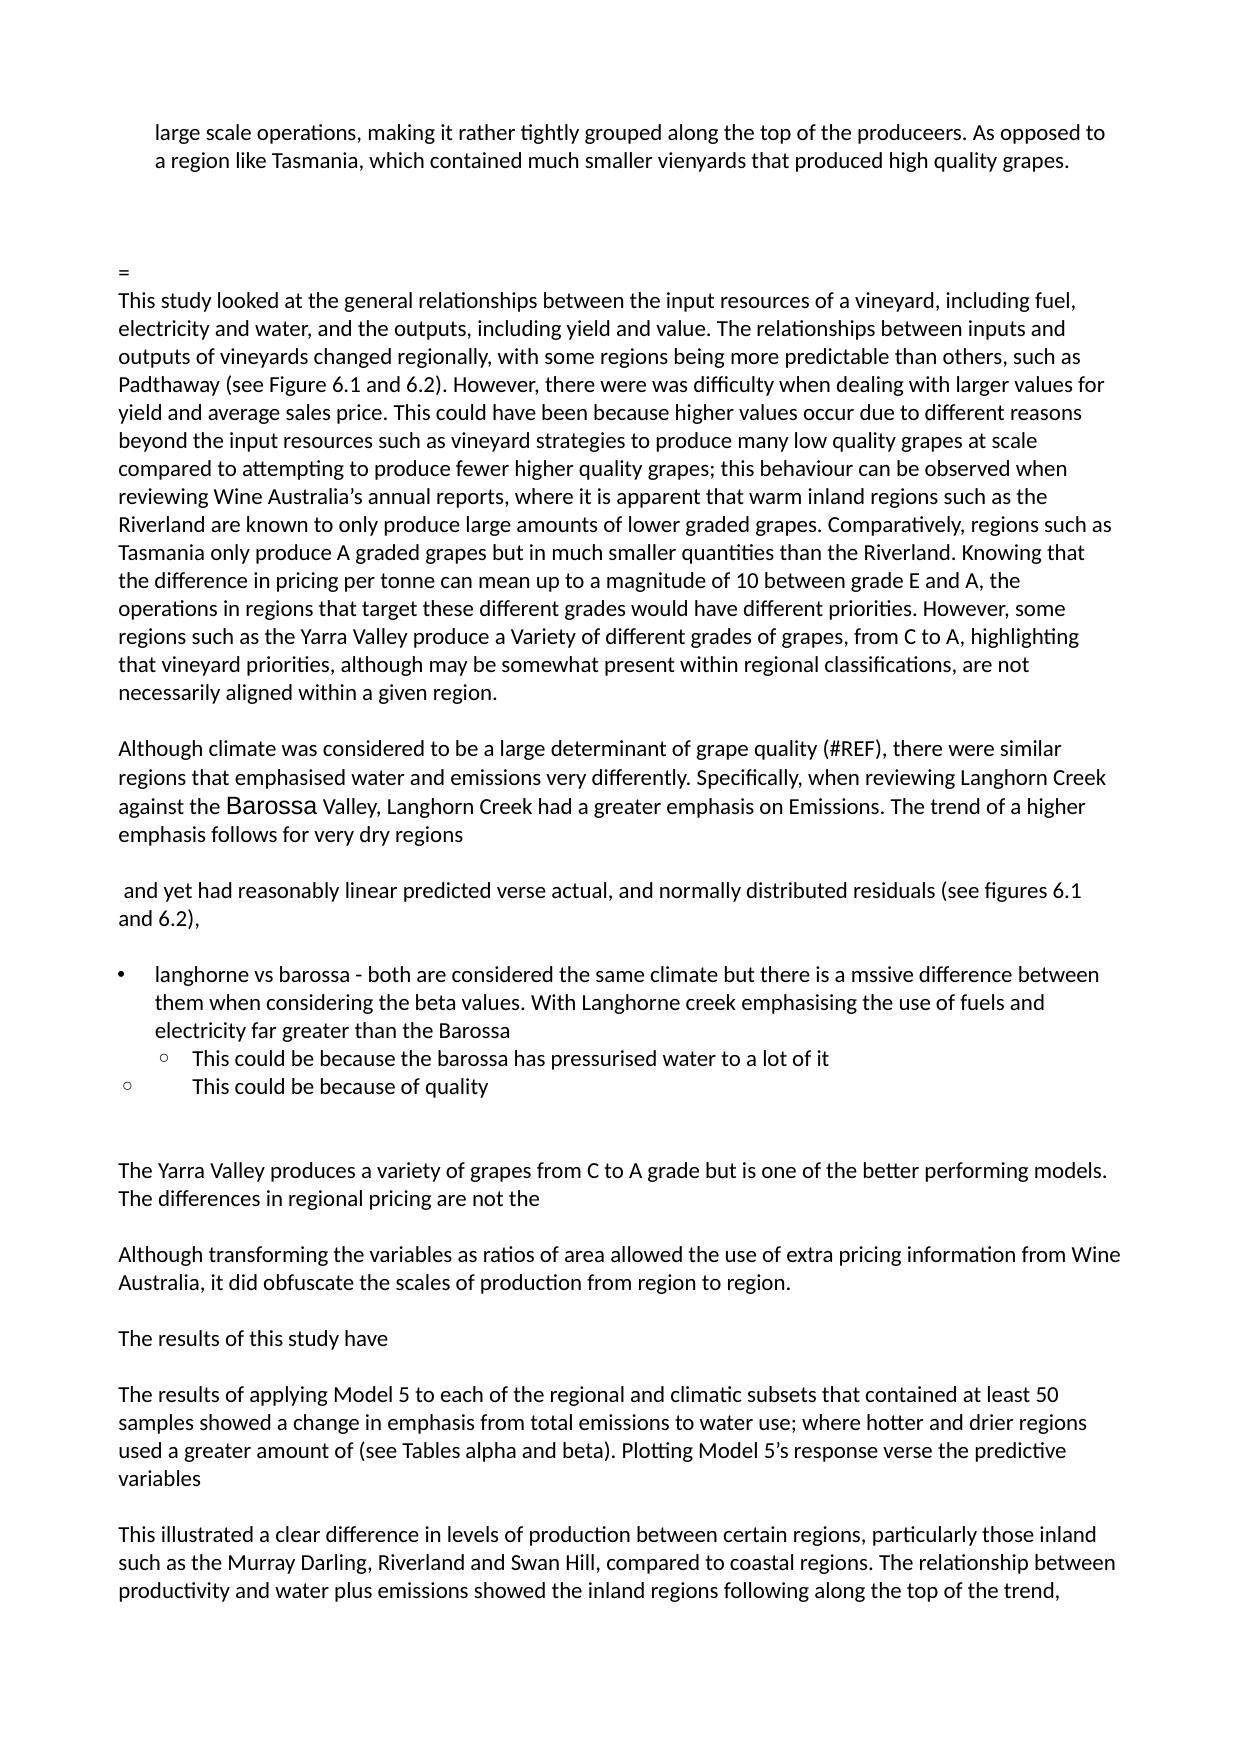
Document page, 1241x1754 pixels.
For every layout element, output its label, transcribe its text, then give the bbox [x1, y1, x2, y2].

list and yet had reasonably linear predicted verse actual, and normally distributed residuals (see figures 6.1 and 6.2), [118, 876, 1122, 932]
list This could be because the barossa has pressurised water to a lot of it [154, 1044, 1122, 1072]
list Although transforming the variables as ratios of area allowed the use of extra pricing information from Wine Australia, it did obfuscate the scales of production from region to region. [118, 1240, 1122, 1296]
list large scale operations, making it rather tightly grouped along the top of the produceers. As opposed to a region like Tasmania, which contained much smaller vienyards that produced high quality grapes. [117, 118, 1122, 174]
list The results of this study have [118, 1324, 1122, 1352]
list This study looked at the general relationships between the input resources of a vineyard, including fuel, electricity and water, and the outputs, including yield and value. The relationships between inputs and outputs of vineyards changed regionally, with some regions being more predictable than others, such as Padthaway (see Figure 6.1 and 6.2). However, there were was difficulty when dealing with larger values for yield and average sales price. This could have been because higher values occur due to different reasons beyond the input resources such as vineyard strategies to produce many low quality grapes at scale compared to attempting to produce fewer higher quality grapes; this behaviour can be observed when reviewing Wine Australia’s annual reports, where it is apparent that warm inland regions such as the Riverland are known to only produce large amounts of lower graded grapes. Comparatively, regions such as Tasmania only produce A graded grapes but in much smaller quantities than the Riverland. Knowing that the difference in pricing per tonne can mean up to a magnitude of 10 between grade E and A, the operations in regions that target these different grades would have different priorities. However, some regions such as the Yarra Valley produce a Variety of different grades of grapes, from C to A, highlighting that vineyard priorities, although may be somewhat present within regional classifications, are not necessarily aligned within a given region. [118, 286, 1122, 707]
list = [118, 258, 1122, 286]
list This illustrated a clear difference in levels of production between certain regions, particularly those inland such as the Murray Darling, Riverland and Swan Hill, compared to coastal regions. The relationship between productivity and water plus emissions showed the inland regions following along the top of the trend, [118, 1520, 1122, 1604]
list The differences in regional pricing are not the [118, 1184, 1122, 1212]
list The Yarra Valley produces a variety of grapes from C to A grade but is one of the better performing models. [118, 1156, 1122, 1184]
list Although climate was considered to be a large determinant of grape quality (#REF), there were similar regions that emphasised water and emissions very differently. Specifically, when reviewing Langhorn Creek against the Barossa Valley, Langhorn Creek had a greater emphasis on Emissions. The trend of a higher emphasis follows for very dry regions [118, 734, 1122, 848]
list The results of applying Model 5 to each of the regional and climatic subsets that contained at least 50 samples showed a change in emphasis from total emissions to water use; where hotter and drier regions used a greater amount of (see Tables alpha and beta). Plotting Model 5’s response verse the predictive variables [118, 1380, 1122, 1492]
list This could be because of quality [118, 1072, 1122, 1100]
list langhorne vs barossa - both are considered the same climate but there is a mssive difference between them when considering the beta values. With Langhorne creek emphasising the use of fuels and electricity far greater than the Barossa [117, 960, 1122, 1044]
